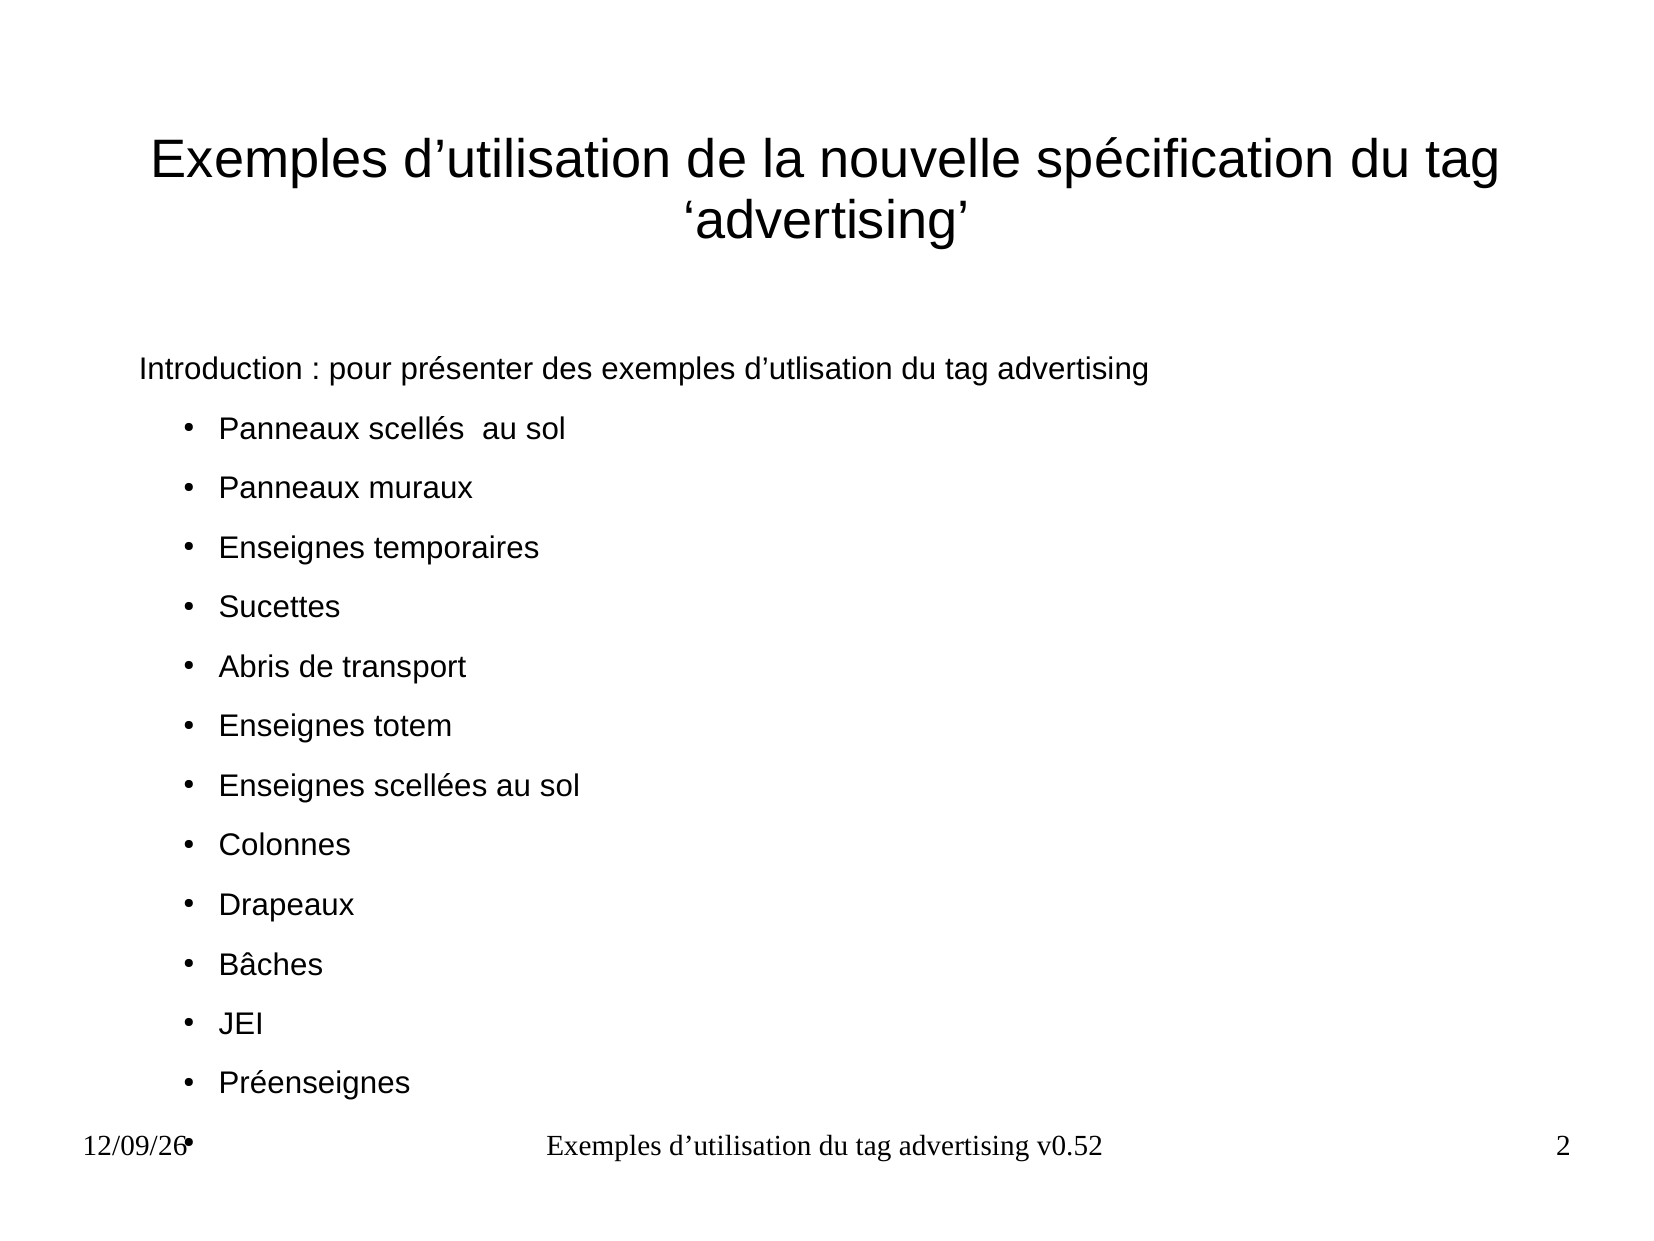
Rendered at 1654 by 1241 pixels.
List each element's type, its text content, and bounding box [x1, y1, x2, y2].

title Exemples d’utilisation de la nouvelle spécification du tag ‘advertising’ [82, 48, 1571, 331]
text_box Introduction : pour présenter des exemples d’utlisation du tag advertising Panneaux scellés au sol Panneaux muraux Enseignes temporaires Sucettes Abris de transport Enseignes totem Enseignes scellées au sol Colonnes Drapeaux Bâches JEI Préenseignes [97, 225, 1621, 1168]
